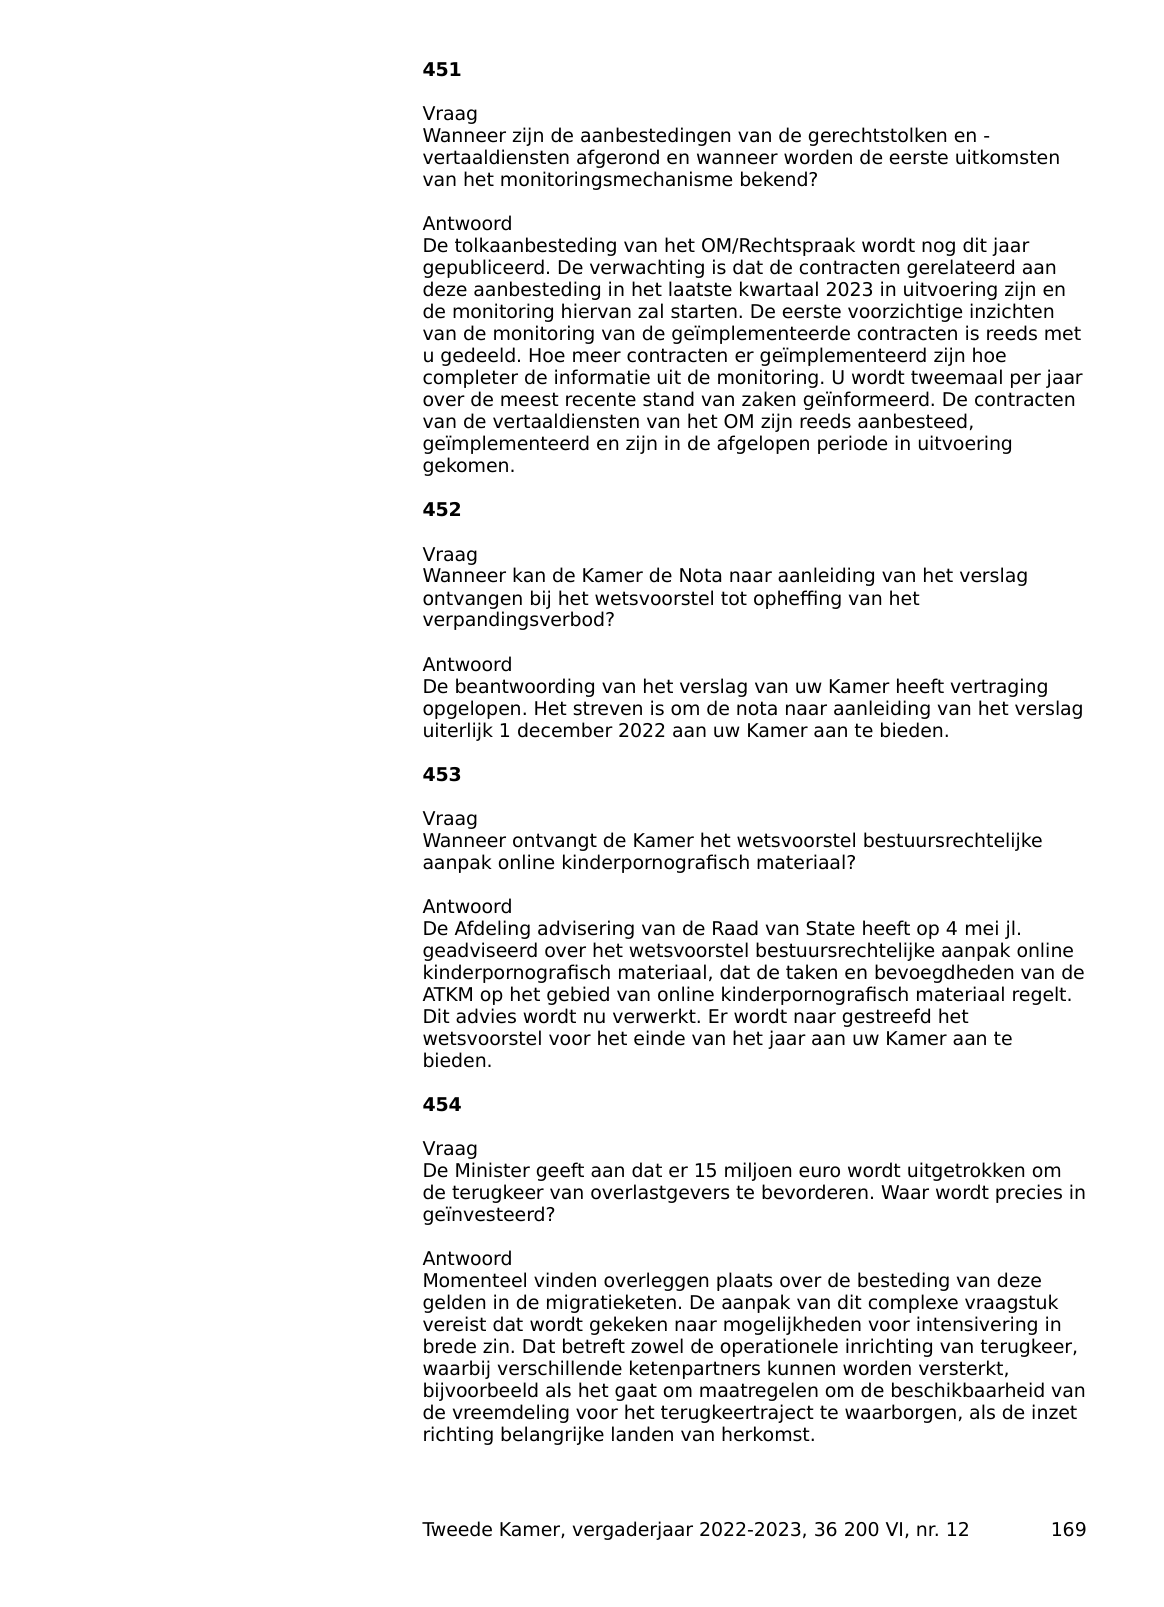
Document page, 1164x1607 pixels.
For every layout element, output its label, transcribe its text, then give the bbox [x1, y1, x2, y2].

subtitle 453 [422, 764, 1087, 786]
text Antwoord [422, 896, 1087, 918]
text Vraag [422, 543, 1087, 565]
text De tolkaanbesteding van het OM/Rechtspraak wordt nog dit jaar gepubliceerd. De verwachting is dat de contracten gerelateerd aan deze aanbesteding in het laatste kwartaal 2023 in uitvoering zijn en de monitoring hiervan zal starten. De eerste voorzichtige inzichten van de monitoring van de geïmplementeerde contracten is reeds met u gedeeld. Hoe meer contracten er geïmplementeerd zijn hoe completer de informatie uit de monitoring. U wordt tweemaal per jaar over de meest recente stand van zaken geïnformeerd. De contracten van de vertaaldiensten van het OM zijn reeds aanbesteed, geïmplementeerd en zijn in de afgelopen periode in uitvoering gekomen. [422, 235, 1087, 477]
text Wanneer zijn de aanbestedingen van de gerechtstolken en -vertaaldiensten afgerond en wanneer worden de eerste uitkomsten van het monitoringsmechanisme bekend? [422, 125, 1087, 191]
text Antwoord [422, 213, 1087, 235]
text Vraag [422, 103, 1087, 125]
text Momenteel vinden overleggen plaats over de besteding van deze gelden in de migratieketen. De aanpak van dit complexe vraagstuk vereist dat wordt gekeken naar mogelijkheden voor intensivering in brede zin. Dat betreft zowel de operationele inrichting van terugkeer, waarbij verschillende ketenpartners kunnen worden versterkt, bijvoorbeeld als het gaat om maatregelen om de beschikbaarheid van de vreemdeling voor het terugkeertraject te waarborgen, als de inzet richting belangrijke landen van herkomst. [422, 1270, 1087, 1446]
text Vraag [422, 1138, 1087, 1160]
subtitle 454 [422, 1094, 1087, 1116]
text Antwoord [422, 1248, 1087, 1270]
text De beantwoording van het verslag van uw Kamer heeft vertraging opgelopen. Het streven is om de nota naar aanleiding van het verslag uiterlijk 1 december 2022 aan uw Kamer aan te bieden. [422, 676, 1087, 741]
text Wanneer kan de Kamer de Nota naar aanleiding van het verslag ontvangen bij het wetsvoorstel tot opheffing van het verpandingsverbod? [422, 565, 1087, 631]
subtitle 452 [422, 499, 1087, 521]
text Wanneer ontvangt de Kamer het wetsvoorstel bestuursrechtelijke aanpak online kinderpornografisch materiaal? [422, 830, 1087, 874]
text De Minister geeft aan dat er 15 miljoen euro wordt uitgetrokken om de terugkeer van overlastgevers te bevorderen. Waar wordt precies in geïnvesteerd? [422, 1160, 1087, 1226]
text Antwoord [422, 653, 1087, 676]
subtitle 451 [422, 59, 1087, 81]
text Vraag [422, 808, 1087, 830]
text De Afdeling advisering van de Raad van State heeft op 4 mei jl. geadviseerd over het wetsvoorstel bestuursrechtelijke aanpak online kinderpornografisch materiaal, dat de taken en bevoegdheden van de ATKM op het gebied van online kinderpornografisch materiaal regelt. Dit advies wordt nu verwerkt. Er wordt naar gestreefd het wetsvoorstel voor het einde van het jaar aan uw Kamer aan te bieden. [422, 918, 1087, 1072]
